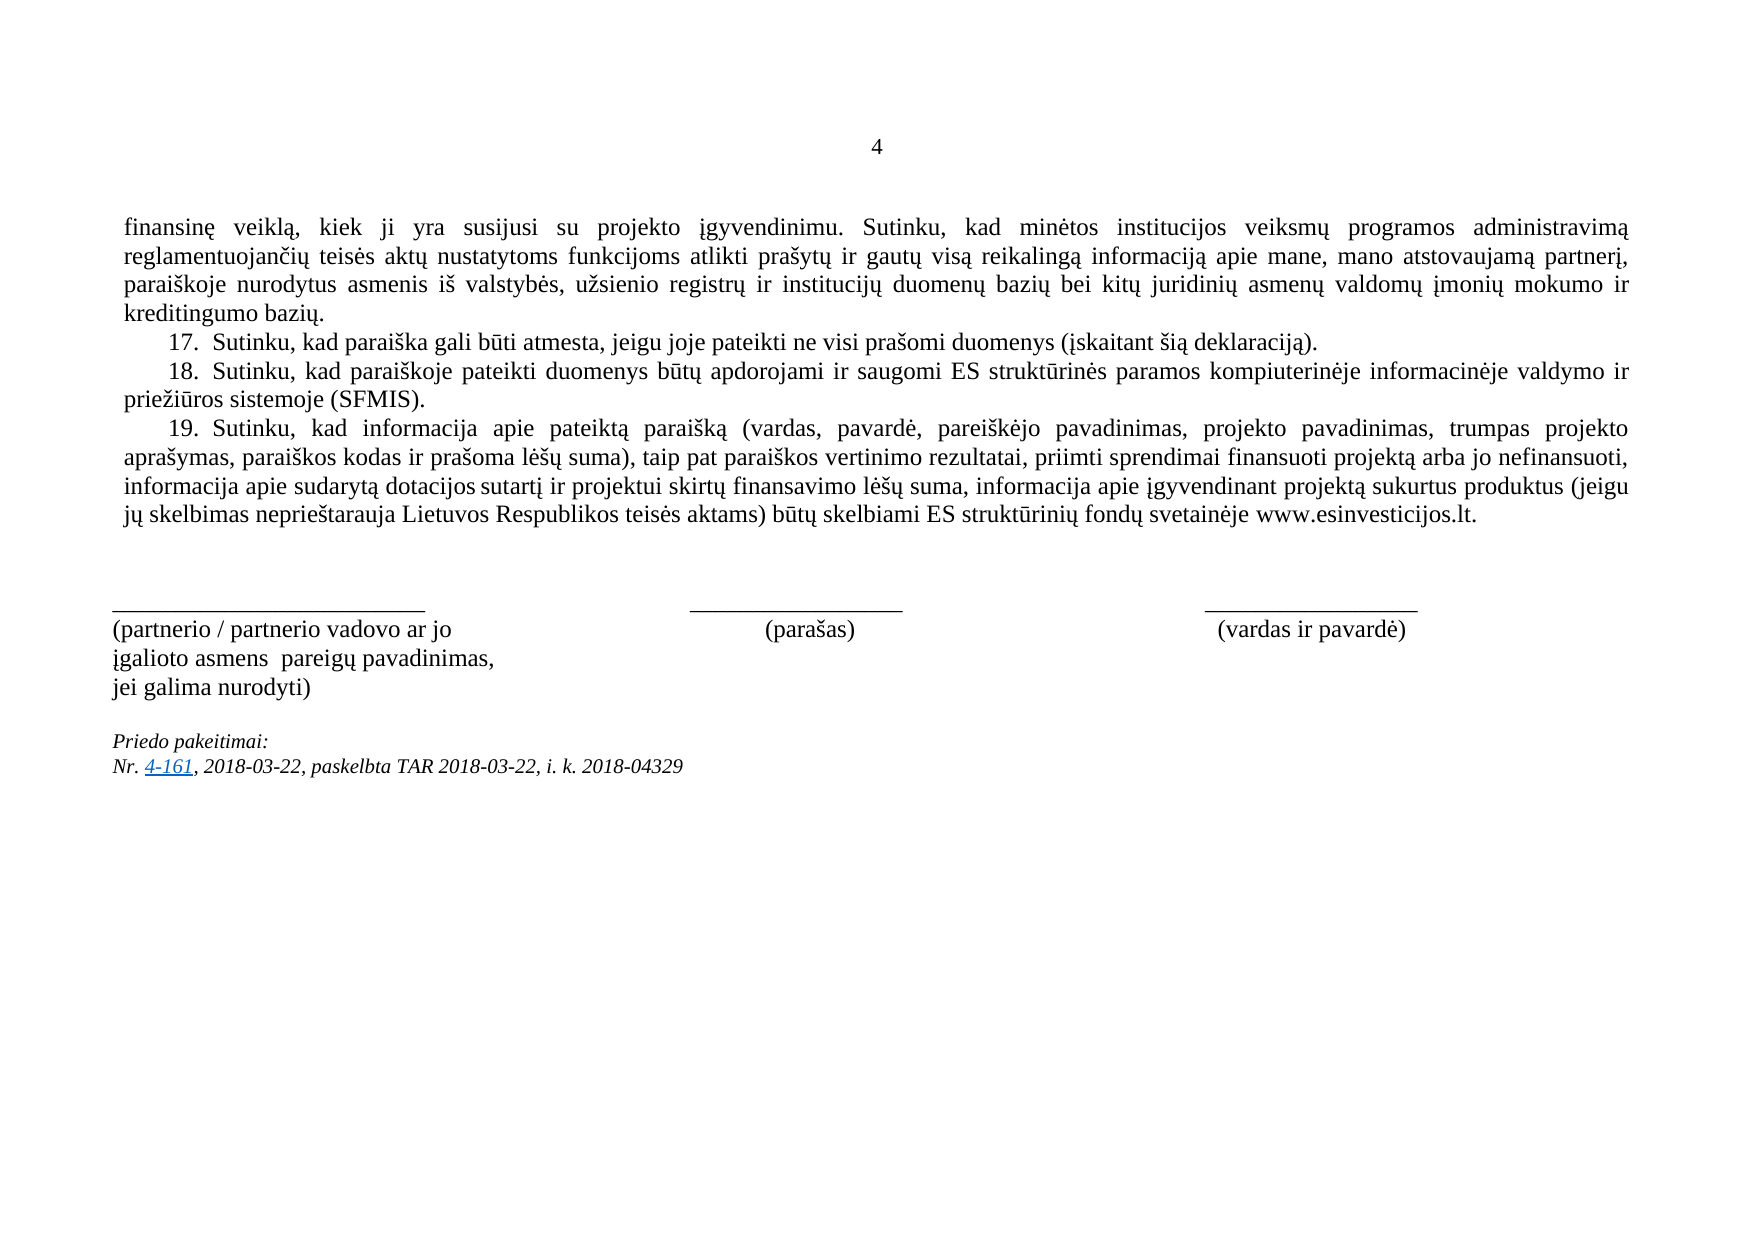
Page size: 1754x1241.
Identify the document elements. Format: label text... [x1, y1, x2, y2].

table_cell [112, 557, 1642, 586]
text _________________________ _________________ _________________ [112, 586, 1642, 614]
text (partnerio / partnerio vadovo ar jo (parašas) (vardas ir pavardė) [112, 614, 1642, 643]
text Priedo pakeitimai: [112, 729, 1642, 753]
text Nr. 4-161, 2018-03-22, paskelbta TAR 2018-03-22, i. k. 2018-04329 [112, 753, 1642, 778]
table_header finansinę veiklą, kiek ji yra susijusi su projekto įgyvendinimu. Sutinku, kad minėtos institucijos veiksmų programos administravimą reglamentuojančių teisės aktų nustatytoms funkcijoms atlikti prašytų ir gautų visą reikalingą informaciją apie mane, mano atstovaujamą partnerį, paraiškoje nurodytus asmenis iš valstybės, užsienio registrų ir institucijų duomenų bazių bei kitų juridinių asmenų valdomų įmonių mokumo ir kreditingumo bazių. 17. Sutinku, kad paraiška gali būti atmesta, jeigu joje pateikti ne visi prašomi duomenys (įskaitant šią deklaraciją). 18. Sutinku, kad paraiškoje pateikti duomenys būtų apdorojami ir saugomi ES struktūrinės paramos kompiuterinėje informacinėje valdymo ir priežiūros sistemoje (SFMIS). 19. Sutinku, kad informacija apie pateiktą paraišką (vardas, pavardė, pareiškėjo pavadinimas, projekto pavadinimas, trumpas projekto aprašymas, paraiškos kodas ir prašoma lėšų suma), taip pat paraiškos vertinimo rezultatai, priimti sprendimai finansuoti projektą arba jo nefinansuoti, informacija apie sudarytą dotacijos sutartį ir projektui skirtų finansavimo lėšų suma, informacija apie įgyvendinant projektą sukurtus produktus (jeigu jų skelbimas neprieštarauja Lietuvos Respublikos teisės aktams) būtų skelbiami ES struktūrinių fondų svetainėje www.esinvesticijos.lt. [112, 212, 1642, 557]
text jei galima nurodyti) [112, 672, 1642, 701]
text įgalioto asmens pareigų pavadinimas, [112, 643, 1642, 672]
